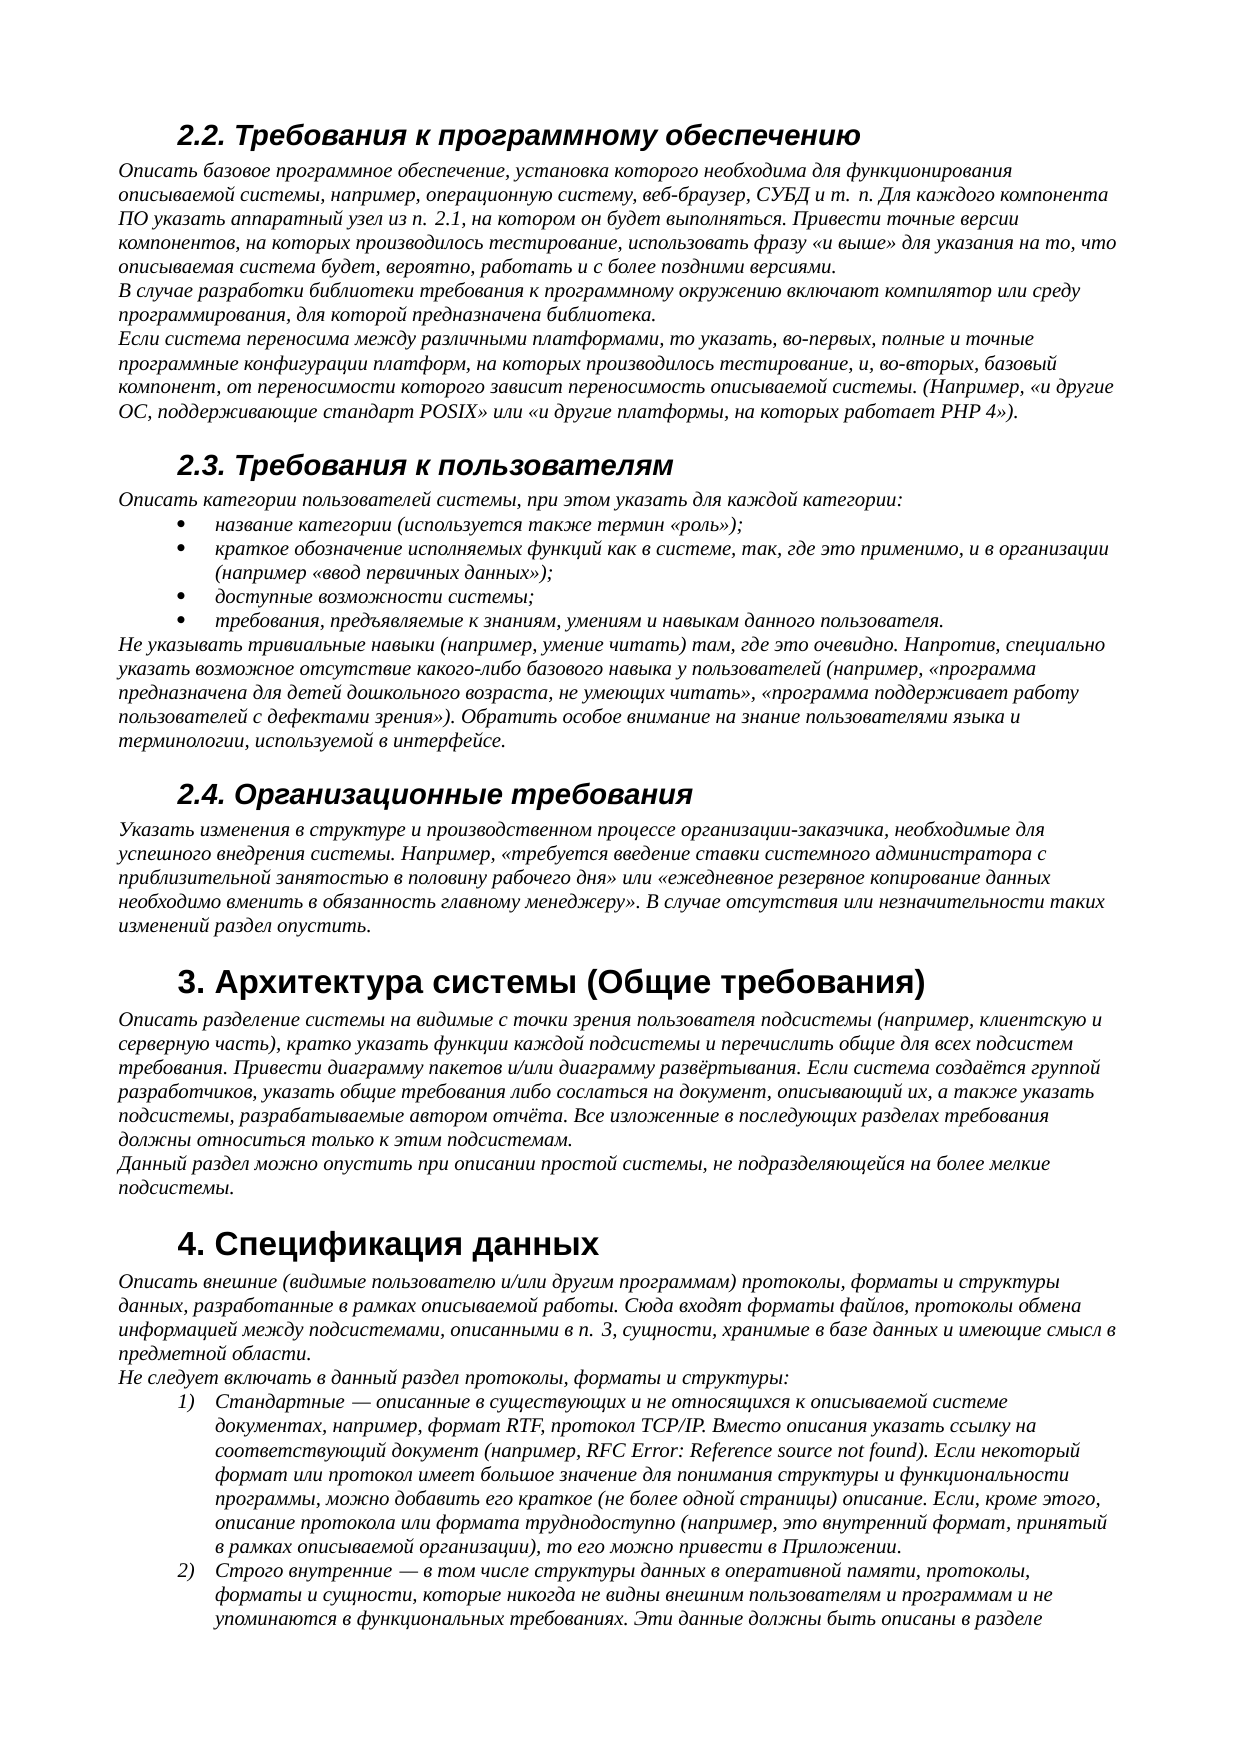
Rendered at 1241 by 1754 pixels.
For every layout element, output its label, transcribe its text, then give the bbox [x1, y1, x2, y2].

text Не следует включать в данный раздел протоколы, форматы и структуры: [118, 1365, 1122, 1389]
text В случае разработки библиотеки требования к программному окружению включают компилятор или среду программирования, для которой предназначена библиотека. [118, 278, 1122, 326]
subtitle 3. Архитектура системы (Общие требования) [177, 962, 1122, 1001]
text Данный раздел можно опустить при описании простой системы, не подразделяющейся на более мелкие подсистемы. [118, 1151, 1122, 1199]
list Стандартные — описанные в существующих и не относящихся к описываемой системе документах, например, формат RTF, протокол TCP/IP. Вместо описания указать ссылку на соответствующий документ (например, RFC Error: Reference source not found). Если некоторый формат или протокол имеет большое значение для понимания структуры и функциональности программы, можно добавить его краткое (не более одной страницы) описание. Если, кроме этого, описание протокола или формата труднодоступно (например, это внутренний формат, принятый в рамках описываемой организации), то его можно привести в Приложении. [177, 1389, 1122, 1558]
text Описать базовое программное обеспечение, установка которого необходима для функционирования описываемой системы, например, операционную систему, веб-браузер, СУБД и т. п. Для каждого компонента ПО указать аппаратный узел из п. 2.1, на котором он будет выполняться. Привести точные версии компонентов, на которых производилось тестирование, использовать фразу «и выше» для указания на то, что описываемая система будет, вероятно, работать и с более поздними версиями. [118, 158, 1122, 278]
subtitle 2.3. Требования к пользователям [177, 448, 1122, 481]
list доступные возможности системы; [177, 584, 1122, 608]
subtitle 4. Спецификация данных [177, 1224, 1122, 1263]
list название категории (используется также термин «роль»); [177, 511, 1122, 536]
list требования, предъявляемые к знаниям, умениям и навыкам данного пользователя. [177, 608, 1122, 632]
list Строго внутренние — в том числе структуры данных в оперативной памяти, протоколы, форматы и сущности, которые никогда не видны внешним пользователям и программам и не упоминаются в функциональных требованиях. Эти данные должны быть описаны в разделе [177, 1558, 1122, 1630]
text Описать внешние (видимые пользователю и/или другим программам) протоколы, форматы и структуры данных, разработанные в рамках описываемой работы. Сюда входят форматы файлов, протоколы обмена информацией между подсистемами, описанными в п. 3, сущности, хранимые в базе данных и имеющие смысл в предметной области. [118, 1269, 1122, 1365]
text Описать категории пользователей системы, при этом указать для каждой категории: [118, 487, 1122, 511]
list краткое обозначение исполняемых функций как в системе, так, где это применимо, и в организации (например «ввод первичных данных»); [177, 536, 1122, 584]
text Если система переносима между различными платформами, то указать, во-первых, полные и точные программные конфигурации платформ, на которых производилось тестирование, и, во-вторых, базовый компонент, от переносимости которого зависит переносимость описываемой системы. (Например, «и другие ОС, поддерживающие стандарт POSIX» или «и другие платформы, на которых работает PHP 4»). [118, 326, 1122, 423]
text Указать изменения в структуре и производственном процессе организации-заказчика, необходимые для успешного внедрения системы. Например, «требуется введение ставки системного администратора с приблизительной занятостью в половину рабочего дня» или «ежедневное резервное копирование данных необходимо вменить в обязанность главному менеджеру». В случае отсутствия или незначительности таких изменений раздел опустить. [118, 817, 1122, 937]
subtitle 2.2. Требования к программному обеспечению [177, 118, 1122, 152]
text Описать разделение системы на видимые с точки зрения пользователя подсистемы (например, клиентскую и серверную часть), кратко указать функции каждой подсистемы и перечислить общие для всех подсистем требования. Привести диаграмму пакетов и/или диаграмму развёртывания. Если система создаётся группой разработчиков, указать общие требования либо сослаться на документ, описывающий их, а также указать подсистемы, разрабатываемые автором отчёта. Все изложенные в последующих разделах требования должны относиться только к этим подсистемам. [118, 1007, 1122, 1151]
text Не указывать тривиальные навыки (например, умение читать) там, где это очевидно. Напротив, специально указать возможное отсутствие какого-либо базового навыка у пользователей (например, «программа предназначена для детей дошкольного возраста, не умеющих читать», «программа поддерживает работу пользователей с дефектами зрения»). Обратить особое внимание на знание пользователями языка и терминологии, используемой в интерфейсе. [118, 632, 1122, 752]
subtitle 2.4. Организационные требования [177, 777, 1122, 811]
